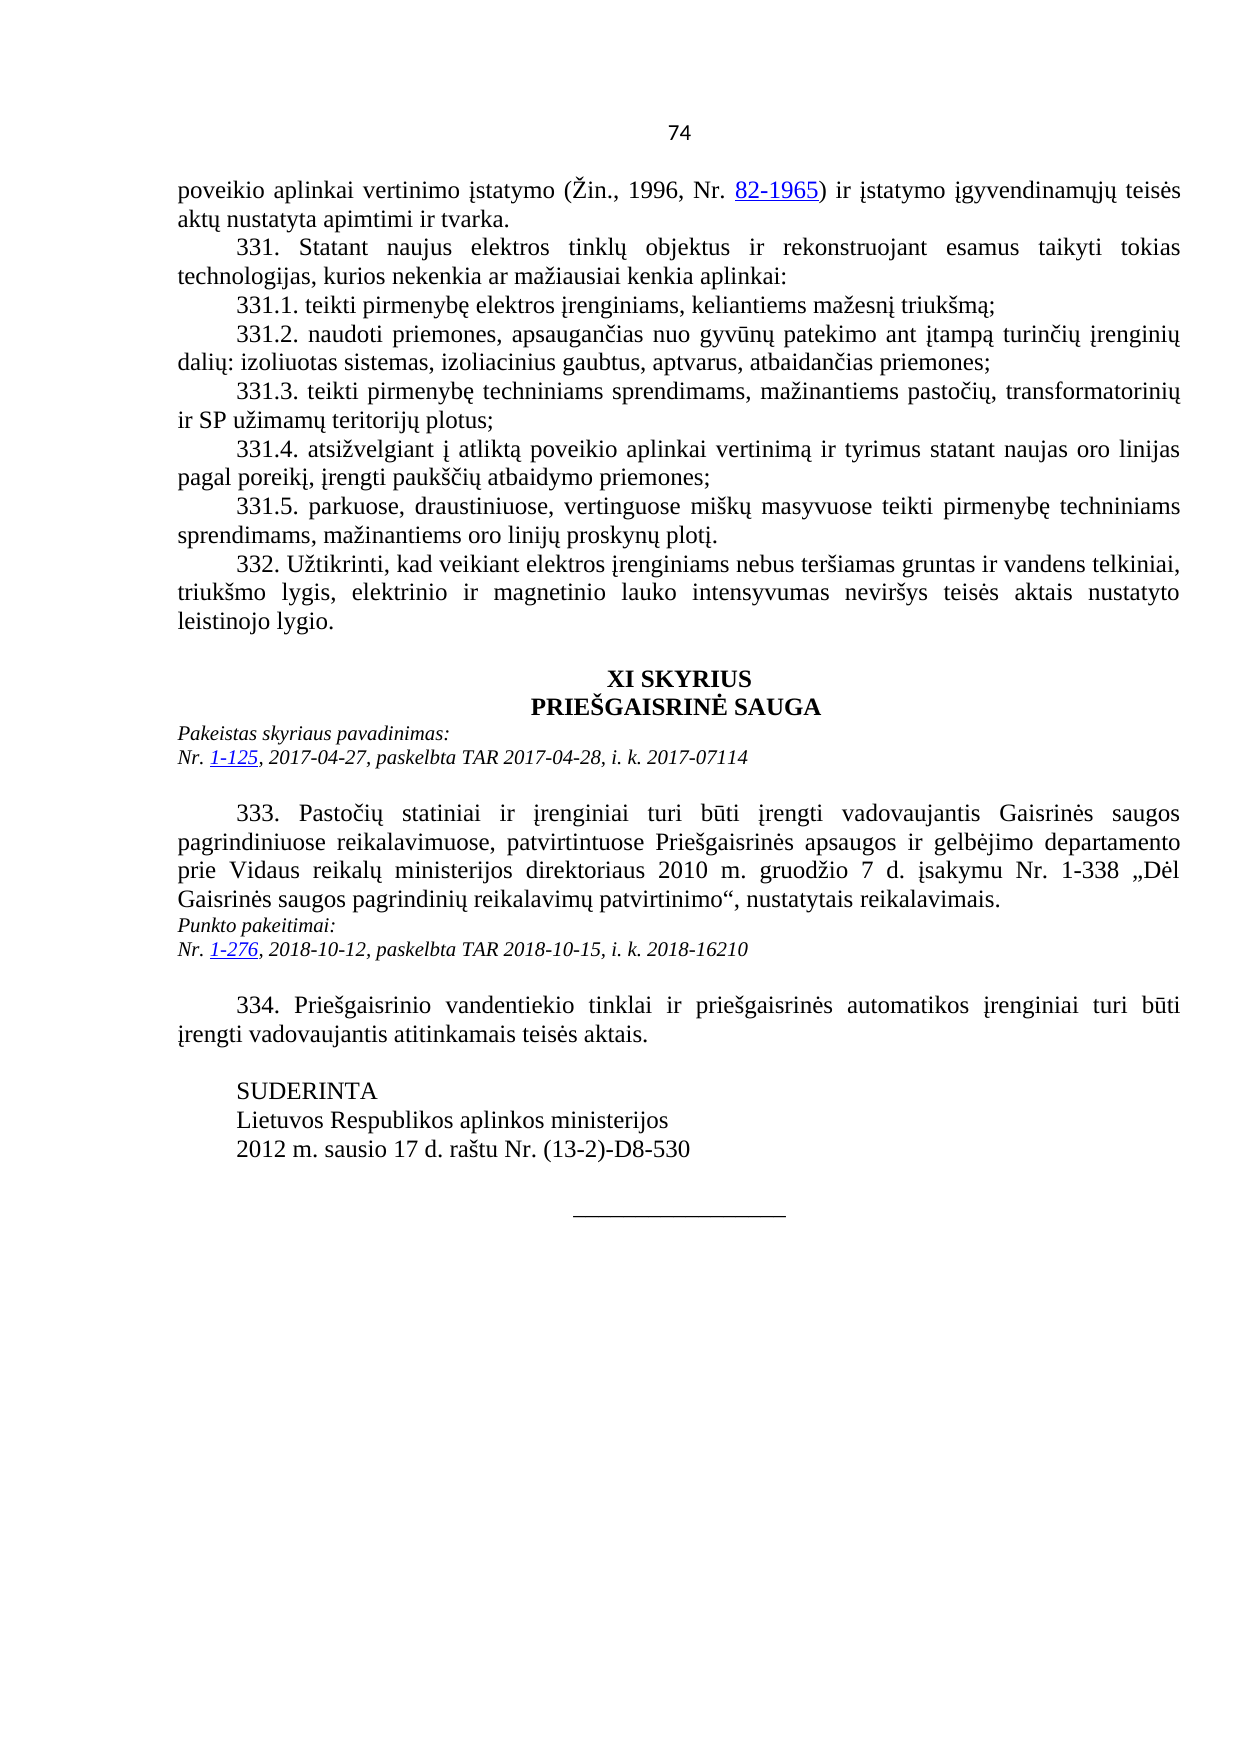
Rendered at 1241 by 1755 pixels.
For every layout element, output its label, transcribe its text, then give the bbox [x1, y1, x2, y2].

text 331.5. parkuose, draustiniuose, vertinguose miškų masyvuose teikti pirmenybę techniniams sprendimams, mažinantiems oro linijų proskynų plotį. [177, 491, 1181, 549]
text 334. Priešgaisrinio vandentiekio tinklai ir priešgaisrinės automatikos įrenginiai turi būti įrengti vadovaujantis atitinkamais teisės aktais. [177, 990, 1181, 1047]
text 331.3. teikti pirmenybę techniniams sprendimams, mažinantiems pastočių, transformatorinių ir SP užimamų teritorijų plotus; [177, 376, 1181, 434]
text SUDERINTA [177, 1076, 1181, 1105]
text Punkto pakeitimai: [177, 913, 1181, 937]
text 331.1. teikti pirmenybę elektros įrenginiams, keliantiems mažesnį triukšmą; [177, 290, 1181, 319]
text 331. Statant naujus elektros tinklų objektus ir rekonstruojant esamus taikyti tokias technologijas, kurios nekenkia ar mažiausiai kenkia aplinkai: [177, 232, 1181, 290]
text XI SKYRIUS [177, 664, 1181, 692]
text Pakeistas skyriaus pavadinimas: [177, 721, 1181, 745]
text 332. Užtikrinti, kad veikiant elektros įrenginiams nebus teršiamas gruntas ir vandens telkiniai, triukšmo lygis, elektrinio ir magnetinio lauko intensyvumas neviršys teisės aktais nustatyto leistinojo lygio. [177, 549, 1181, 635]
text Nr. 1-276, 2018-10-12, paskelbta TAR 2018-10-15, i. k. 2018-16210 [177, 937, 1181, 961]
text Nr. 1-125, 2017-04-27, paskelbta TAR 2017-04-28, i. k. 2017-07114 [177, 745, 1181, 769]
text PRIEŠGAISRINĖ SAUGA [177, 692, 1181, 721]
text _________________ [177, 1191, 1181, 1220]
text Lietuvos Respublikos aplinkos ministerijos [177, 1105, 1181, 1134]
text 331.2. naudoti priemones, apsaugančias nuo gyvūnų patekimo ant įtampą turinčių įrenginių dalių: izoliuotas sistemas, izoliacinius gaubtus, aptvarus, atbaidančias priemones; [177, 319, 1181, 376]
text 331.4. atsižvelgiant į atliktą poveikio aplinkai vertinimą ir tyrimus statant naujas oro linijas pagal poreikį, įrengti paukščių atbaidymo priemones; [177, 434, 1181, 491]
text poveikio aplinkai vertinimo įstatymo (Žin., 1996, Nr. 82-1965) ir įstatymo įgyvendinamųjų teisės aktų nustatyta apimtimi ir tvarka. [177, 175, 1181, 232]
text 2012 m. sausio 17 d. raštu Nr. (13-2)-D8-530 [177, 1134, 1181, 1162]
text 333. Pastočių statiniai ir įrenginiai turi būti įrengti vadovaujantis Gaisrinės saugos pagrindiniuose reikalavimuose, patvirtintuose Priešgaisrinės apsaugos ir gelbėjimo departamento prie Vidaus reikalų ministerijos direktoriaus 2010 m. gruodžio 7 d. įsakymu Nr. 1-338 „Dėl Gaisrinės saugos pagrindinių reikalavimų patvirtinimo“, nustatytais reikalavimais. [177, 798, 1181, 913]
